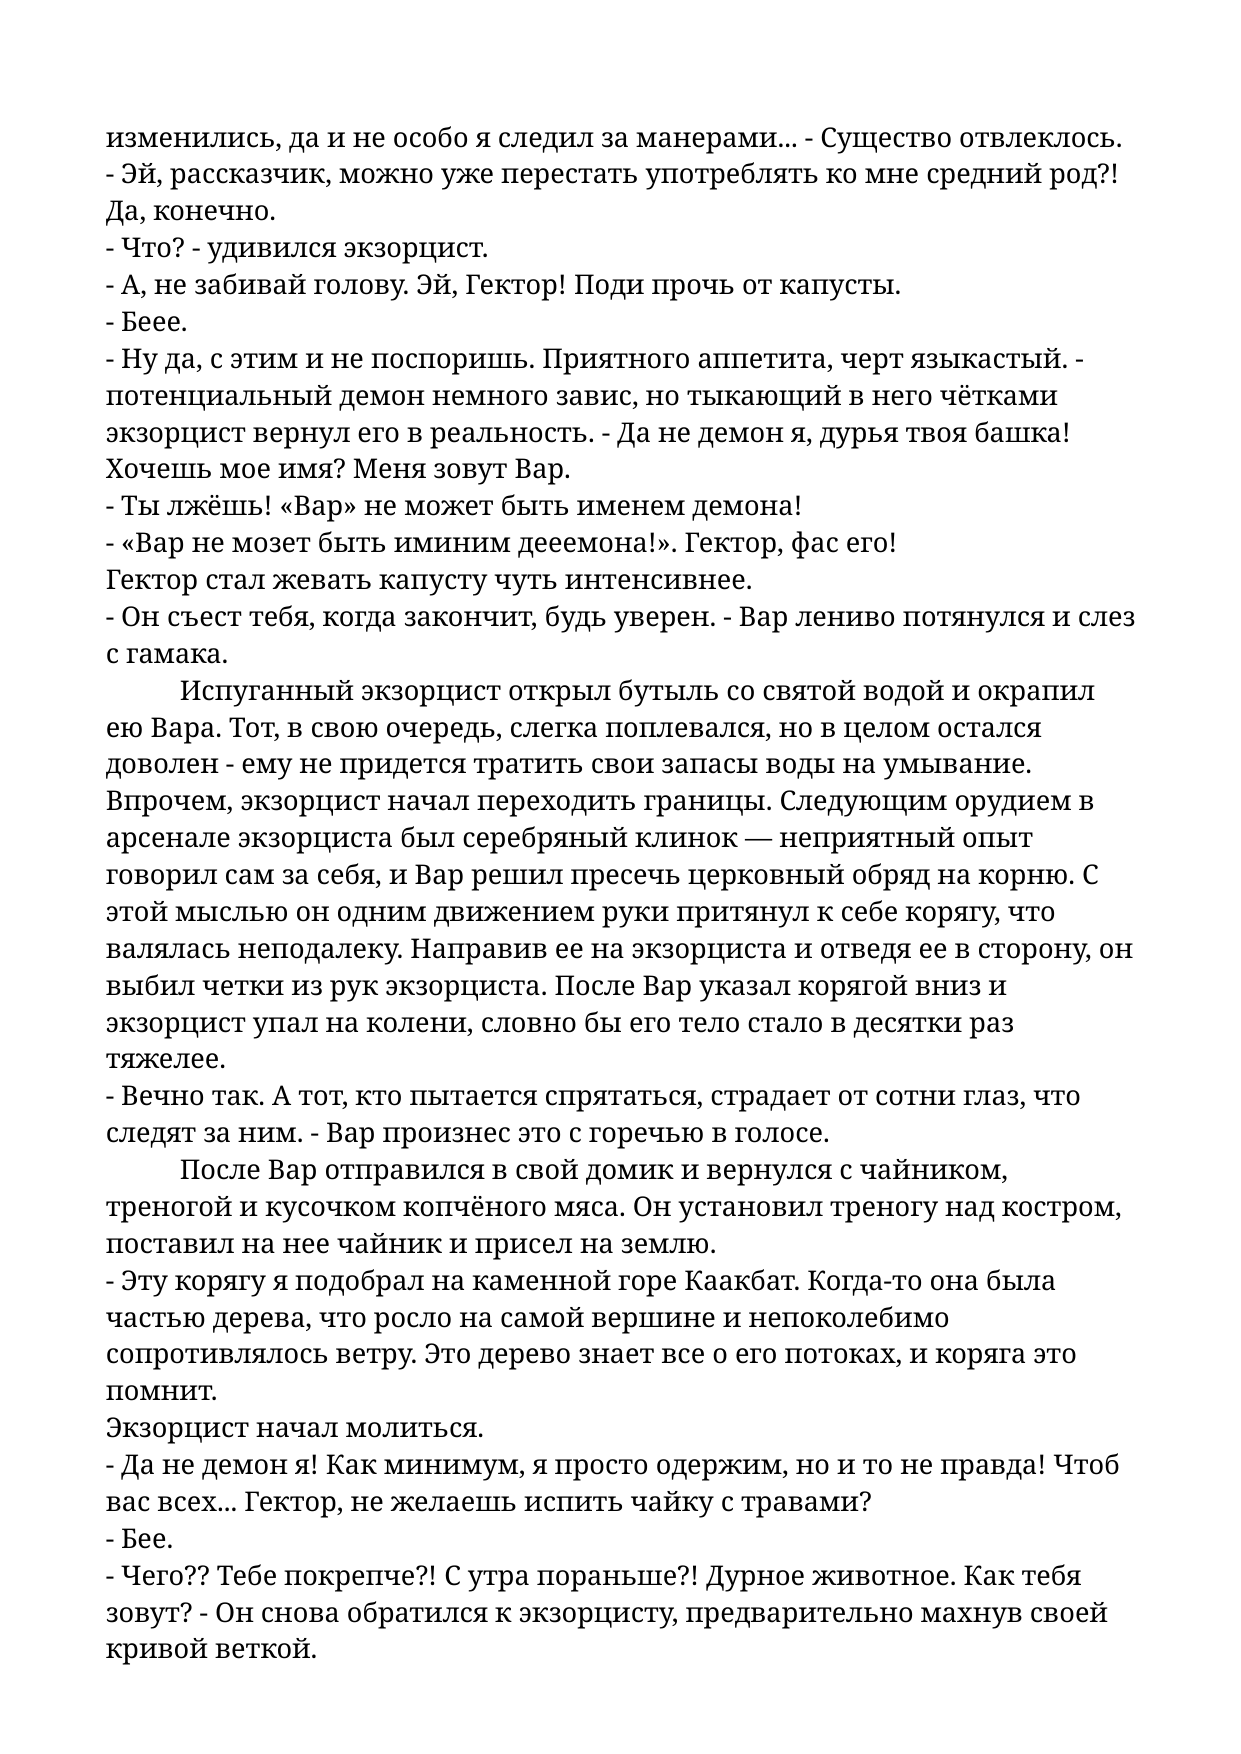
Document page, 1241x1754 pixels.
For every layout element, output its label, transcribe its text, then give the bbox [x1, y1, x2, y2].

text изменились, да и не особо я следил за манерами... - Существо отвлеклось. - Эй, рассказчик, можно уже перестать употреблять ко мне средний род?! Да, конечно. - Что? - удивился экзорцист. - А, не забивай голову. Эй, Гектор! Поди прочь от капусты. - Беее. - Ну да, с этим и не поспоришь. Приятного аппетита, черт языкастый. - потенциальный демон немного завис, но тыкающий в него чётками экзорцист вернул его в реальность. - Да не демон я, дурья твоя башка! Хочешь мое имя? Меня зовут Вар. - Ты лжёшь! «Вар» не может быть именем демона! - «Вар не мозет быть иминим дееемона!». Гектор, фас его! Гектор стал жевать капусту чуть интенсивнее. - Он съест тебя, когда закончит, будь уверен. - Вар лениво потянулся и слез с гамака. Испуганный экзорцист открыл бутыль со святой водой и окрапил ею Вара. Тот, в свою очередь, слегка поплевался, но в целом остался доволен - ему не придется тратить свои запасы воды на умывание. Впрочем, экзорцист начал переходить границы. Следующим орудием в арсенале экзорциста был серебряный клинок — неприятный опыт говорил сам за себя, и Вар решил пресечь церковный обряд на корню. С этой мыслью он одним движением руки притянул к себе корягу, что валялась неподалеку. Направив ее на экзорциста и отведя ее в сторону, он выбил четки из рук экзорциста. После Вар указал корягой вниз и экзорцист упал на колени, словно бы его тело стало в десятки раз тяжелее. - Вечно так. А тот, кто пытается спрятаться, страдает от сотни глаз, что следят за ним. - Вар произнес это с горечью в голосе. После Вар отправился в свой домик и вернулся с чайником, треногой и кусочком копчёного мяса. Он установил треногу над костром, поставил на нее чайник и присел на землю. - Эту корягу я подобрал на каменной горе Каакбат. Когда-то она была частью дерева, что росло на самой вершине и непоколебимо сопротивлялось ветру. Это дерево знает все о его потоках, и коряга это помнит. Экзорцист начал молиться. - Да не демон я! Как минимум, я просто одержим, но и то не правда! Чтоб вас всех... Гектор, не желаешь испить чайку с травами? - Бее. - Чего?? Тебе покрепче?! С утра пораньше?! Дурное животное. Как тебя зовут? - Он снова обратился к экзорцисту, предварительно махнув своей кривой веткой. [106, 118, 1137, 1667]
